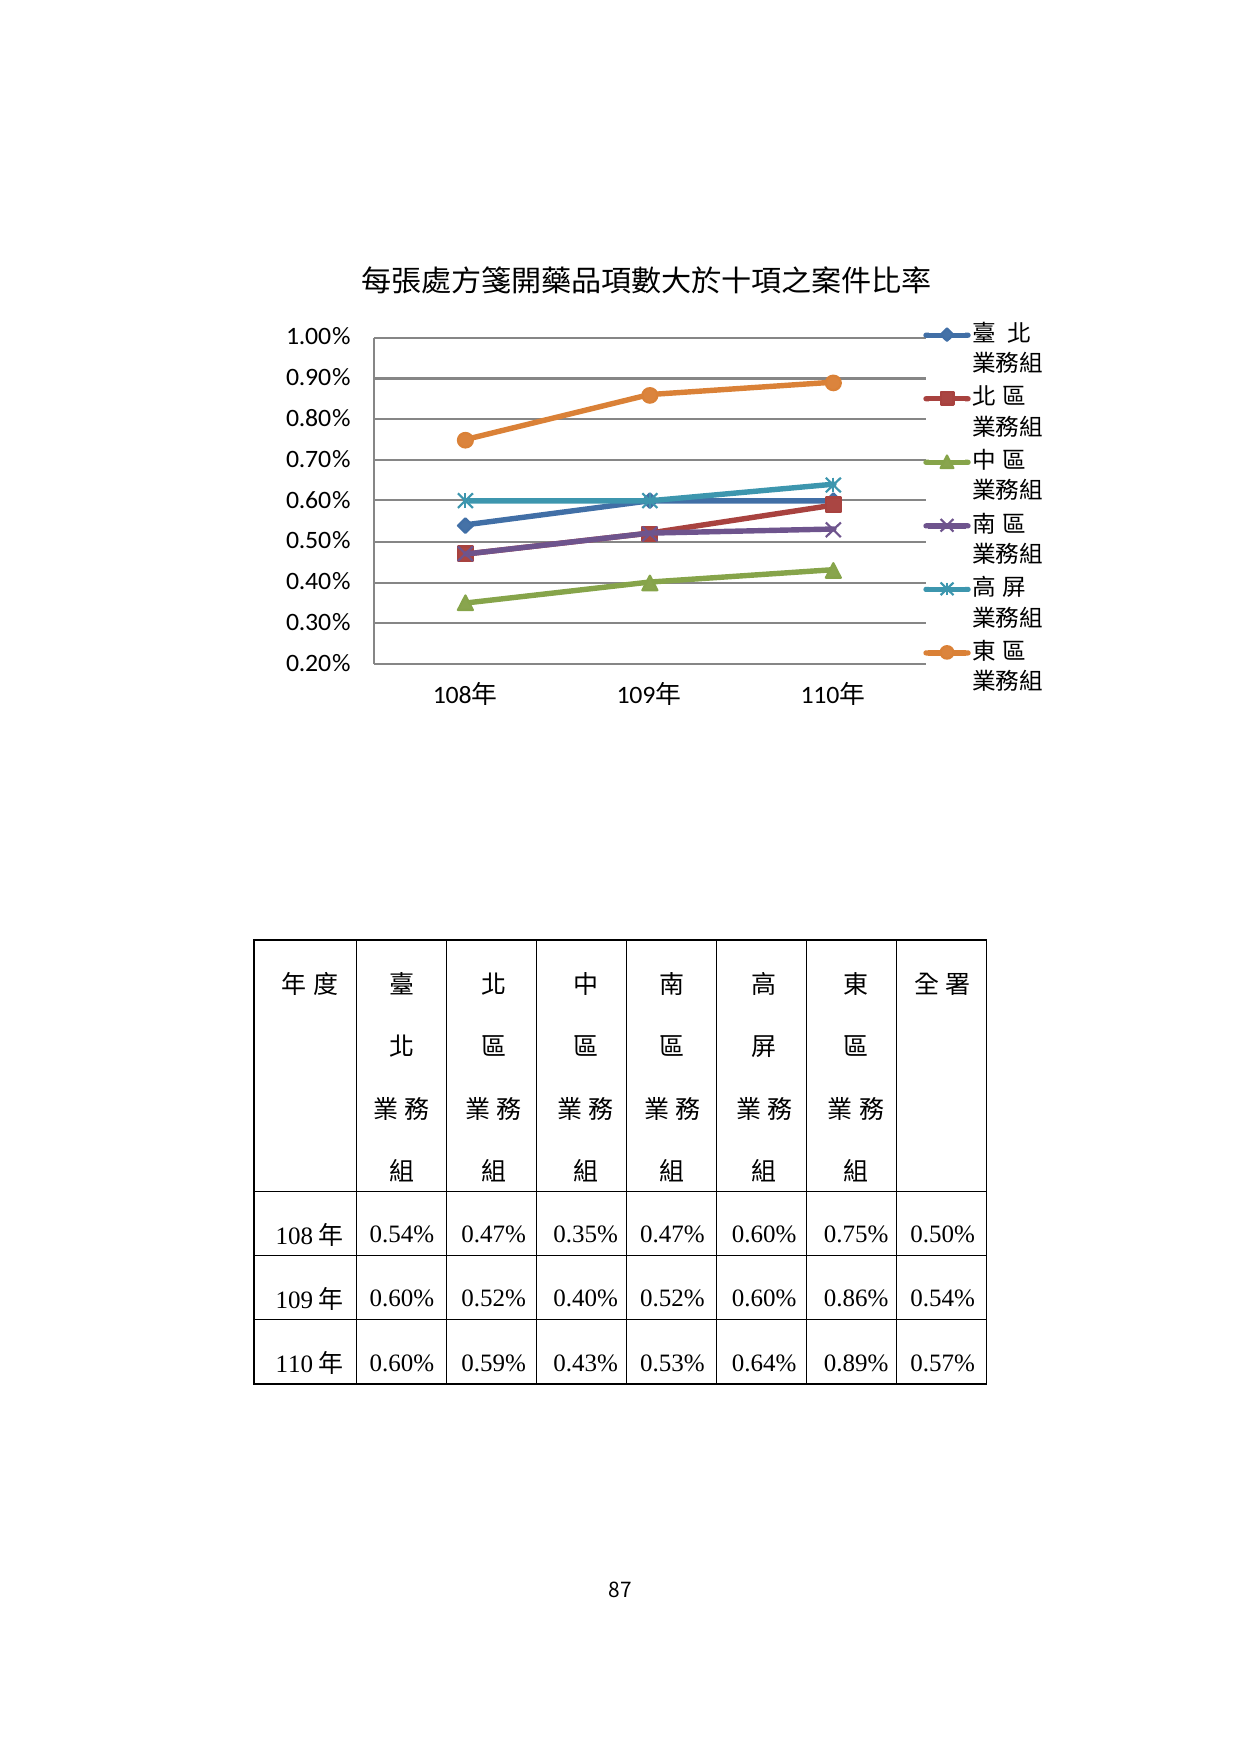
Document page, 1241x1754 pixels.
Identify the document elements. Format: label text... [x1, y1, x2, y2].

table_cell 0.52% [627, 1256, 716, 1319]
table_cell 0.86% [807, 1256, 896, 1319]
table_cell 0.89% [807, 1320, 896, 1383]
table_cell 0.60% [717, 1192, 806, 1255]
table_cell 0.43% [537, 1320, 626, 1383]
table_cell 0.64% [717, 1320, 806, 1383]
table_cell 0.35% [537, 1192, 626, 1255]
table_cell 0.75% [807, 1192, 896, 1255]
table_cell 0.54% [357, 1192, 446, 1255]
table_cell 0.60% [717, 1256, 806, 1319]
table_header 高 屏 業務組 [717, 941, 806, 1191]
table_cell 0.60% [357, 1320, 446, 1383]
table_cell 0.47% [627, 1192, 716, 1255]
table_cell 0.50% [897, 1192, 986, 1255]
table_cell 110年 [255, 1320, 356, 1383]
table_cell 0.53% [627, 1320, 716, 1383]
table_cell 0.54% [897, 1256, 986, 1319]
table_cell 0.47% [447, 1192, 536, 1255]
table_cell 0.40% [537, 1256, 626, 1319]
table_cell 0.59% [447, 1320, 536, 1383]
table_cell 0.57% [897, 1320, 986, 1383]
table_header 年度 [255, 941, 356, 1191]
table_cell 108年 [255, 1192, 356, 1255]
table_header 北 區 業務組 [447, 941, 536, 1191]
table_header 東 區 業務組 [807, 941, 896, 1191]
table_cell 0.52% [447, 1256, 536, 1319]
table_cell 109年 [255, 1256, 356, 1319]
table_header 全署 [897, 941, 986, 1191]
table_header 臺 北 業務組 [357, 941, 446, 1191]
table_cell 0.60% [357, 1256, 446, 1319]
table_header 中 區 業務組 [537, 941, 626, 1191]
table_header 南 區 業務組 [627, 941, 716, 1191]
